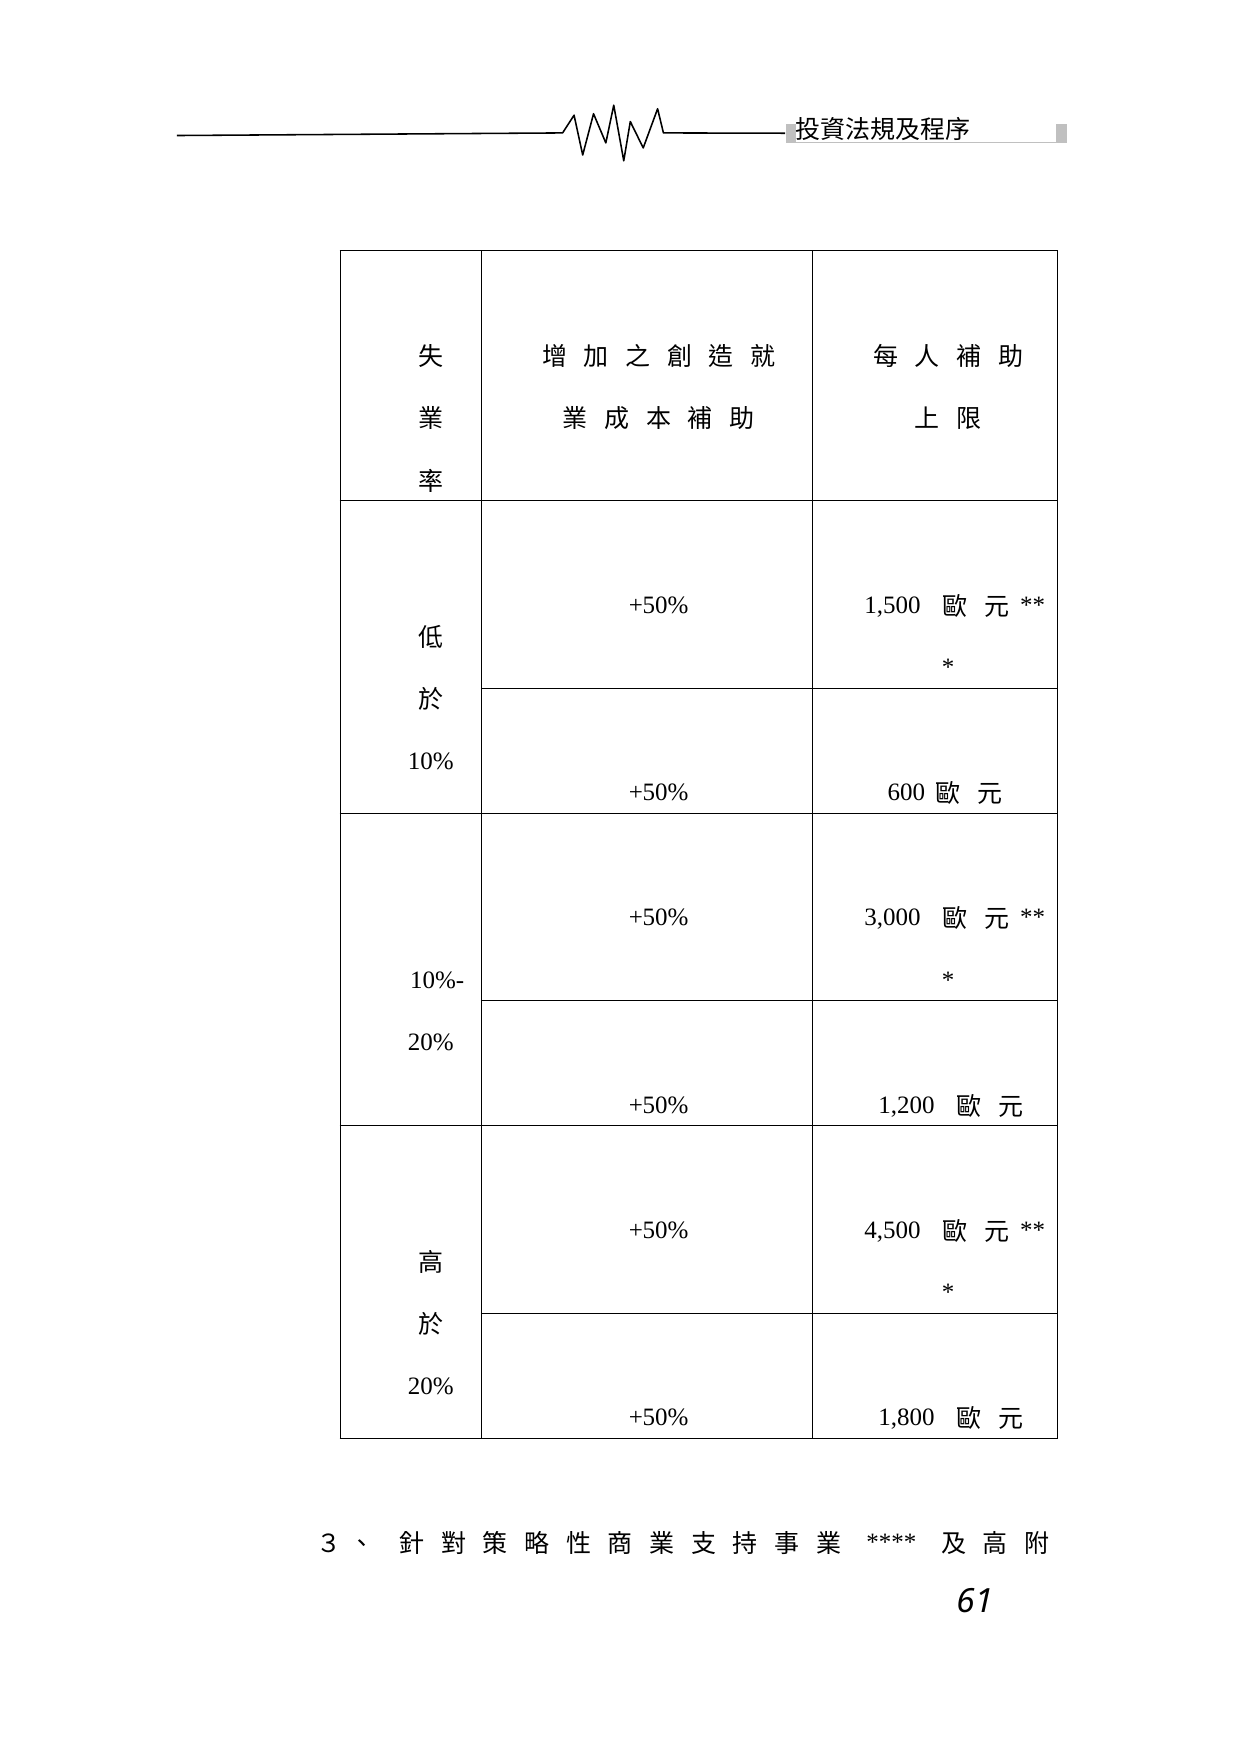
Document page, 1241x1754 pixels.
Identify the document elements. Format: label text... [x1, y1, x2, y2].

table_header 增加之創造就業成本補助 [482, 251, 812, 500]
table_cell +50% [482, 1001, 812, 1125]
text ３、針對策略性商業支持事業****及高附 [281, 1500, 1058, 1563]
table_cell +50% [482, 1314, 812, 1438]
table_cell 1,800歐元 [813, 1314, 1057, 1438]
table_cell 600歐元 [813, 689, 1057, 813]
table_header 失業率 [341, 251, 481, 500]
table_cell 1,200歐元 [813, 1001, 1057, 1125]
table_cell +50% [482, 1126, 812, 1313]
table_cell 低於10% [341, 501, 481, 813]
table_cell +50% [482, 814, 812, 1000]
table_cell 高於20% [341, 1126, 481, 1438]
table_cell +50% [482, 689, 812, 813]
table_cell 1,500歐元*** [813, 501, 1057, 688]
table_header 每人補助上限 [813, 251, 1057, 500]
table_cell +50% [482, 501, 812, 688]
table_cell 4,500歐元*** [813, 1126, 1057, 1313]
table_cell 3,000歐元*** [813, 814, 1057, 1000]
table_cell 10%-20% [341, 814, 481, 1125]
